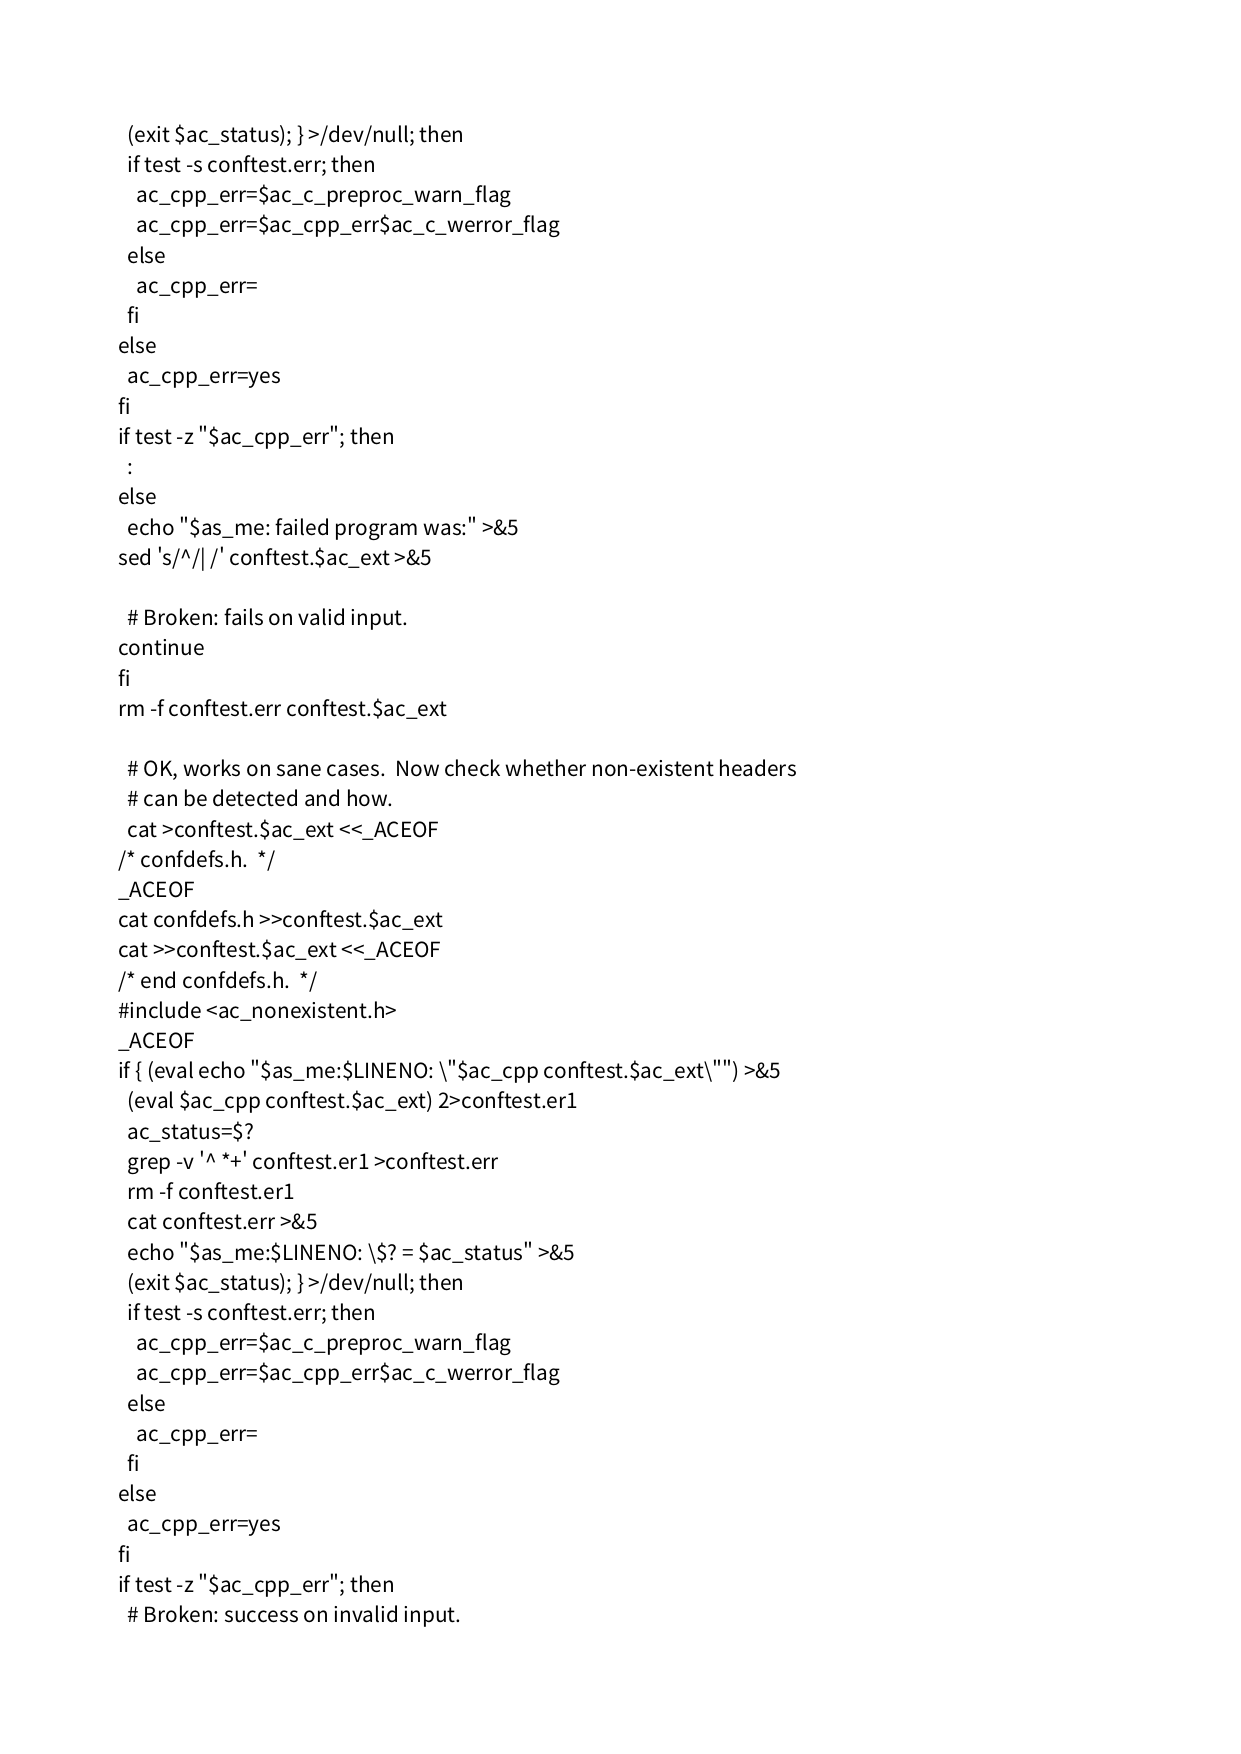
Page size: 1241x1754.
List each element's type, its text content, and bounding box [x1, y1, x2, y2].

text cat >>conftest.$ac_ext <<_ACEOF [118, 934, 1122, 964]
text sed 's/^/| /' conftest.$ac_ext >&5 [118, 541, 1122, 571]
text echo "$as_me: failed program was:" >&5 [118, 511, 1122, 541]
text # Broken: success on invalid input. [118, 1598, 1122, 1628]
text ac_cpp_err=$ac_c_preproc_warn_flag [118, 1326, 1122, 1357]
text _ACEOF [118, 1024, 1122, 1054]
text # Broken: fails on valid input. [118, 601, 1122, 632]
text fi [118, 1447, 1122, 1477]
text cat conftest.err >&5 [118, 1206, 1122, 1236]
text else [118, 481, 1122, 511]
text ac_cpp_err=yes [118, 1508, 1122, 1538]
text (exit $ac_status); } >/dev/null; then [118, 1266, 1122, 1296]
text # OK, works on sane cases. Now check whether non-existent headers [118, 752, 1122, 783]
text /* end confdefs.h. */ [118, 964, 1122, 994]
text ac_cpp_err=$ac_cpp_err$ac_c_werror_flag [118, 209, 1122, 239]
text if { (eval echo "$as_me:$LINENO: \"$ac_cpp conftest.$ac_ext\"") >&5 [118, 1054, 1122, 1085]
text else [118, 1387, 1122, 1417]
text ac_status=$? [118, 1115, 1122, 1145]
text ac_cpp_err= [118, 1417, 1122, 1447]
text _ACEOF [118, 873, 1122, 903]
text else [118, 239, 1122, 269]
text : [118, 450, 1122, 481]
text ac_cpp_err=yes [118, 360, 1122, 390]
text if test -z "$ac_cpp_err"; then [118, 420, 1122, 450]
text echo "$as_me:$LINENO: \$? = $ac_status" >&5 [118, 1236, 1122, 1266]
text else [118, 329, 1122, 360]
text ac_cpp_err=$ac_cpp_err$ac_c_werror_flag [118, 1357, 1122, 1387]
text fi [118, 662, 1122, 692]
text ac_cpp_err=$ac_c_preproc_warn_flag [118, 178, 1122, 209]
text rm -f conftest.err conftest.$ac_ext [118, 692, 1122, 722]
text continue [118, 632, 1122, 662]
text cat >conftest.$ac_ext <<_ACEOF [118, 813, 1122, 843]
text fi [118, 1538, 1122, 1568]
text (eval $ac_cpp conftest.$ac_ext) 2>conftest.er1 [118, 1085, 1122, 1115]
text ac_cpp_err= [118, 269, 1122, 299]
text if test -s conftest.err; then [118, 148, 1122, 178]
text else [118, 1477, 1122, 1508]
text grep -v '^ *+' conftest.er1 >conftest.err [118, 1145, 1122, 1175]
text #include <ac_nonexistent.h> [118, 994, 1122, 1024]
text rm -f conftest.er1 [118, 1175, 1122, 1206]
text (exit $ac_status); } >/dev/null; then [118, 118, 1122, 148]
text fi [118, 390, 1122, 420]
text if test -s conftest.err; then [118, 1296, 1122, 1326]
text # can be detected and how. [118, 783, 1122, 813]
text if test -z "$ac_cpp_err"; then [118, 1568, 1122, 1598]
text fi [118, 299, 1122, 329]
text /* confdefs.h. */ [118, 843, 1122, 873]
text cat confdefs.h >>conftest.$ac_ext [118, 903, 1122, 934]
